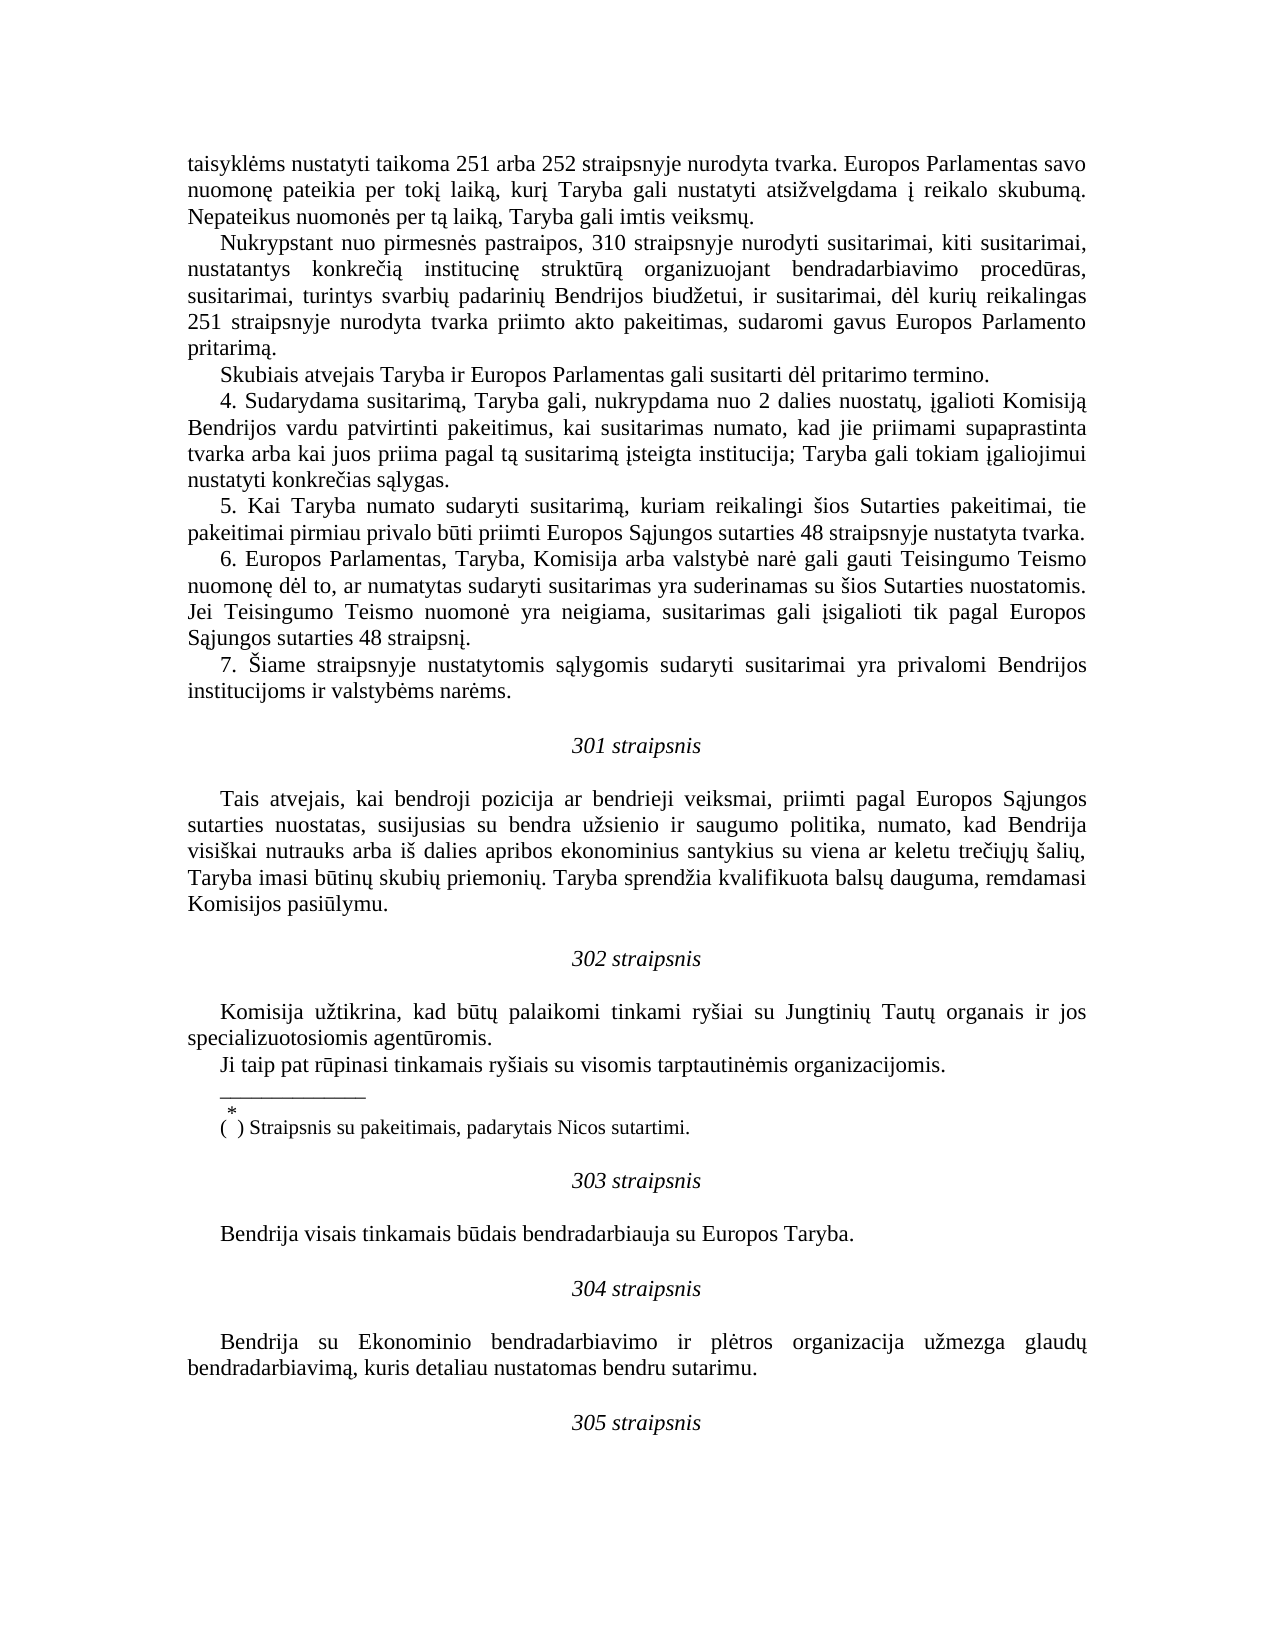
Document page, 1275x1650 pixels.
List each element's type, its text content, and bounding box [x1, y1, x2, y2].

text Ji taip pat rūpinasi tinkamais ryšiais su visomis tarptautinėmis organizacijomis. [187, 1051, 1088, 1077]
text 305 straipsnis [187, 1409, 1088, 1436]
text 303 straipsnis [187, 1167, 1088, 1194]
text Bendrija su Ekonominio bendradarbiavimo ir plėtros organizacija užmezga glaudų bendradarbiavimą, kuris detaliau nustatomas bendru sutarimu. [187, 1328, 1088, 1381]
text ______________ [187, 1077, 1088, 1101]
text Tais atvejais, kai bendroji pozicija ar bendrieji veiksmai, priimti pagal Europos Sąjungos sutarties nuostatas, susijusias su bendra užsienio ir saugumo politika, numato, kad Bendrija visiškai nutrauks arba iš dalies apribos ekonominius santykius su viena ar keletu trečiųjų šalių, Taryba imasi būtinų skubių priemonių. Taryba sprendžia kvalifikuota balsų dauguma, remdamasi Komisijos pasiūlymu. [187, 785, 1088, 917]
text 302 straipsnis [187, 945, 1088, 972]
text Bendrija visais tinkamais būdais bendradarbiauja su Europos Taryba. [187, 1220, 1088, 1247]
text Skubiais atvejais Taryba ir Europos Parlamentas gali susitarti dėl pritarimo termino. [187, 361, 1088, 387]
text (*) Straipsnis su pakeitimais, padarytais Nicos sutartimi. [187, 1101, 1088, 1139]
text taisyklėms nustatyti taikoma 251 arba 252 straipsnyje nurodyta tvarka. Europos Parlamentas savo nuomonę pateikia per tokį laiką, kurį Taryba gali nustatyti atsižvelgdama į reikalo skubumą. Nepateikus nuomonės per tą laiką, Taryba gali imtis veiksmų. [187, 150, 1088, 229]
text 4. Sudarydama susitarimą, Taryba gali, nukrypdama nuo 2 dalies nuostatų, įgalioti Komisiją Bendrijos vardu patvirtinti pakeitimus, kai susitarimas numato, kad jie priimami supaprastinta tvarka arba kai juos priima pagal tą susitarimą įsteigta institucija; Taryba gali tokiam įgaliojimui nustatyti konkrečias sąlygas. [187, 387, 1088, 493]
text 6. Europos Parlamentas, Taryba, Komisija arba valstybė narė gali gauti Teisingumo Teismo nuomonę dėl to, ar numatytas sudaryti susitarimas yra suderinamas su šios Sutarties nuostatomis. Jei Teisingumo Teismo nuomonė yra neigiama, susitarimas gali įsigalioti tik pagal Europos Sąjungos sutarties 48 straipsnį. [187, 545, 1088, 651]
text 5. Kai Taryba numato sudaryti susitarimą, kuriam reikalingi šios Sutarties pakeitimai, tie pakeitimai pirmiau privalo būti priimti Europos Sąjungos sutarties 48 straipsnyje nustatyta tvarka. [187, 493, 1088, 545]
text Nukrypstant nuo pirmesnės pastraipos, 310 straipsnyje nurodyti susitarimai, kiti susitarimai, nustatantys konkrečią institucinę struktūrą organizuojant bendradarbiavimo procedūras, susitarimai, turintys svarbių padarinių Bendrijos biudžetui, ir susitarimai, dėl kurių reikalingas 251 straipsnyje nurodyta tvarka priimto akto pakeitimas, sudaromi gavus Europos Parlamento pritarimą. [187, 229, 1088, 361]
text 7. Šiame straipsnyje nustatytomis sąlygomis sudaryti susitarimai yra privalomi Bendrijos institucijoms ir valstybėms narėms. [187, 651, 1088, 703]
text Komisija užtikrina, kad būtų palaikomi tinkami ryšiai su Jungtinių Tautų organais ir jos specializuotosiomis agentūromis. [187, 998, 1088, 1051]
text 301 straipsnis [187, 732, 1088, 758]
text 304 straipsnis [187, 1275, 1088, 1302]
